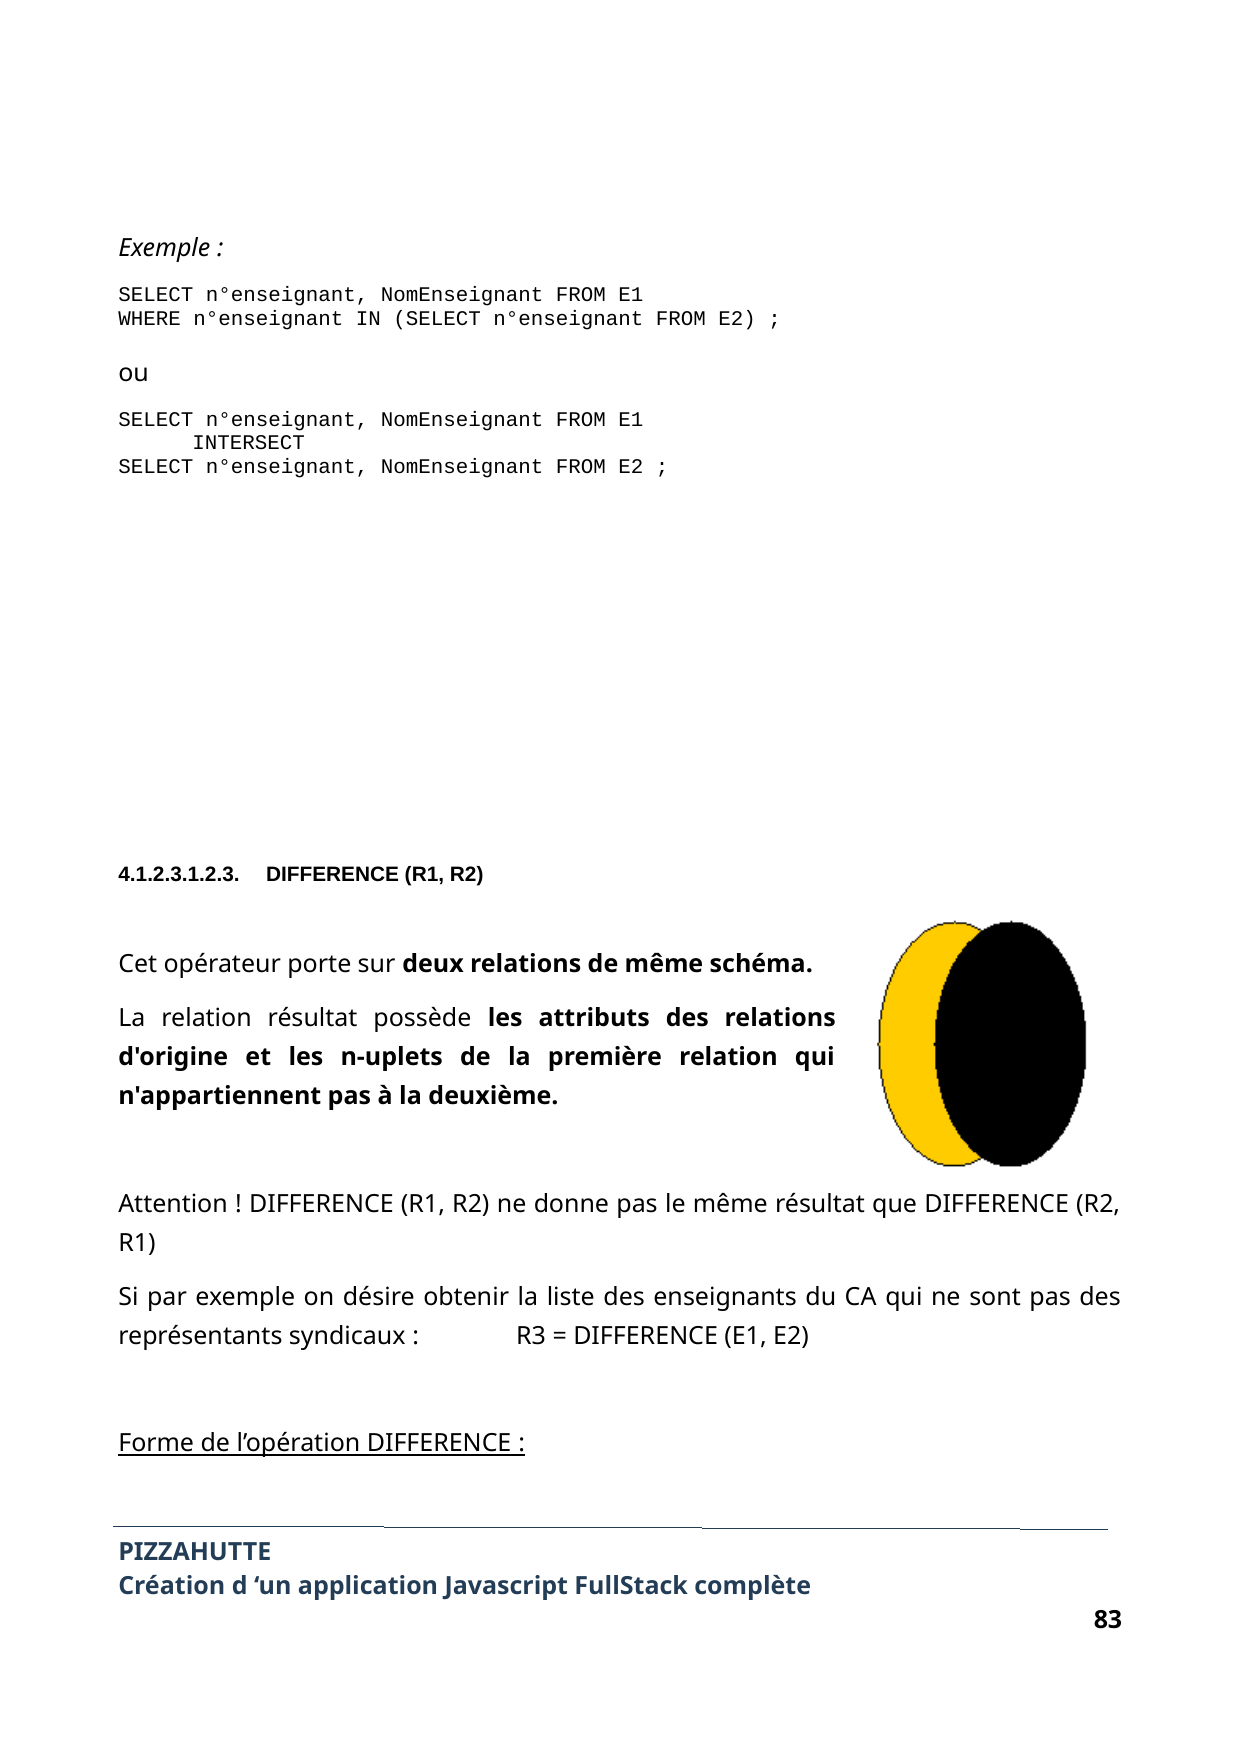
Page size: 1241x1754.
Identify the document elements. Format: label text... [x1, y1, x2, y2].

text Attention ! DIFFERENCE (R1, R2) ne donne pas le même résultat que DIFFERENCE (R2, R1) [118, 1186, 1122, 1259]
text Exemple : [118, 230, 1122, 264]
text La relation résultat possède les attributs des relations d'origine et les n-uplets de la première relation qui n'appartiennent pas à la deuxième. [118, 1000, 865, 1112]
text SELECT n°enseignant, NomEnseignant FROM E1 [118, 284, 1122, 307]
picture [865, 907, 1094, 1176]
text SELECT n°enseignant, NomEnseignant FROM E1 [118, 408, 1122, 432]
text WHERE n°enseignant IN (SELECT n°enseignant FROM E2) ; [118, 307, 1122, 331]
text Si par exemple on désire obtenir la liste des enseignants du CA qui ne sont pas des représentants syndicaux : R3 = DIFFERENCE (E1, E2) [118, 1278, 1122, 1352]
text INTERSECT [118, 432, 1122, 456]
text Forme de l’opération DIFFERENCE : [118, 1425, 1122, 1459]
text Cet opérateur porte sur deux relations de même schéma. [118, 946, 865, 980]
text SELECT n°enseignant, NomEnseignant FROM E2 ; [118, 456, 1122, 479]
subtitle DIFFERENCE (R1, R2) [118, 862, 1122, 886]
text [1094, 1000, 1122, 1112]
text ou [118, 355, 1122, 389]
